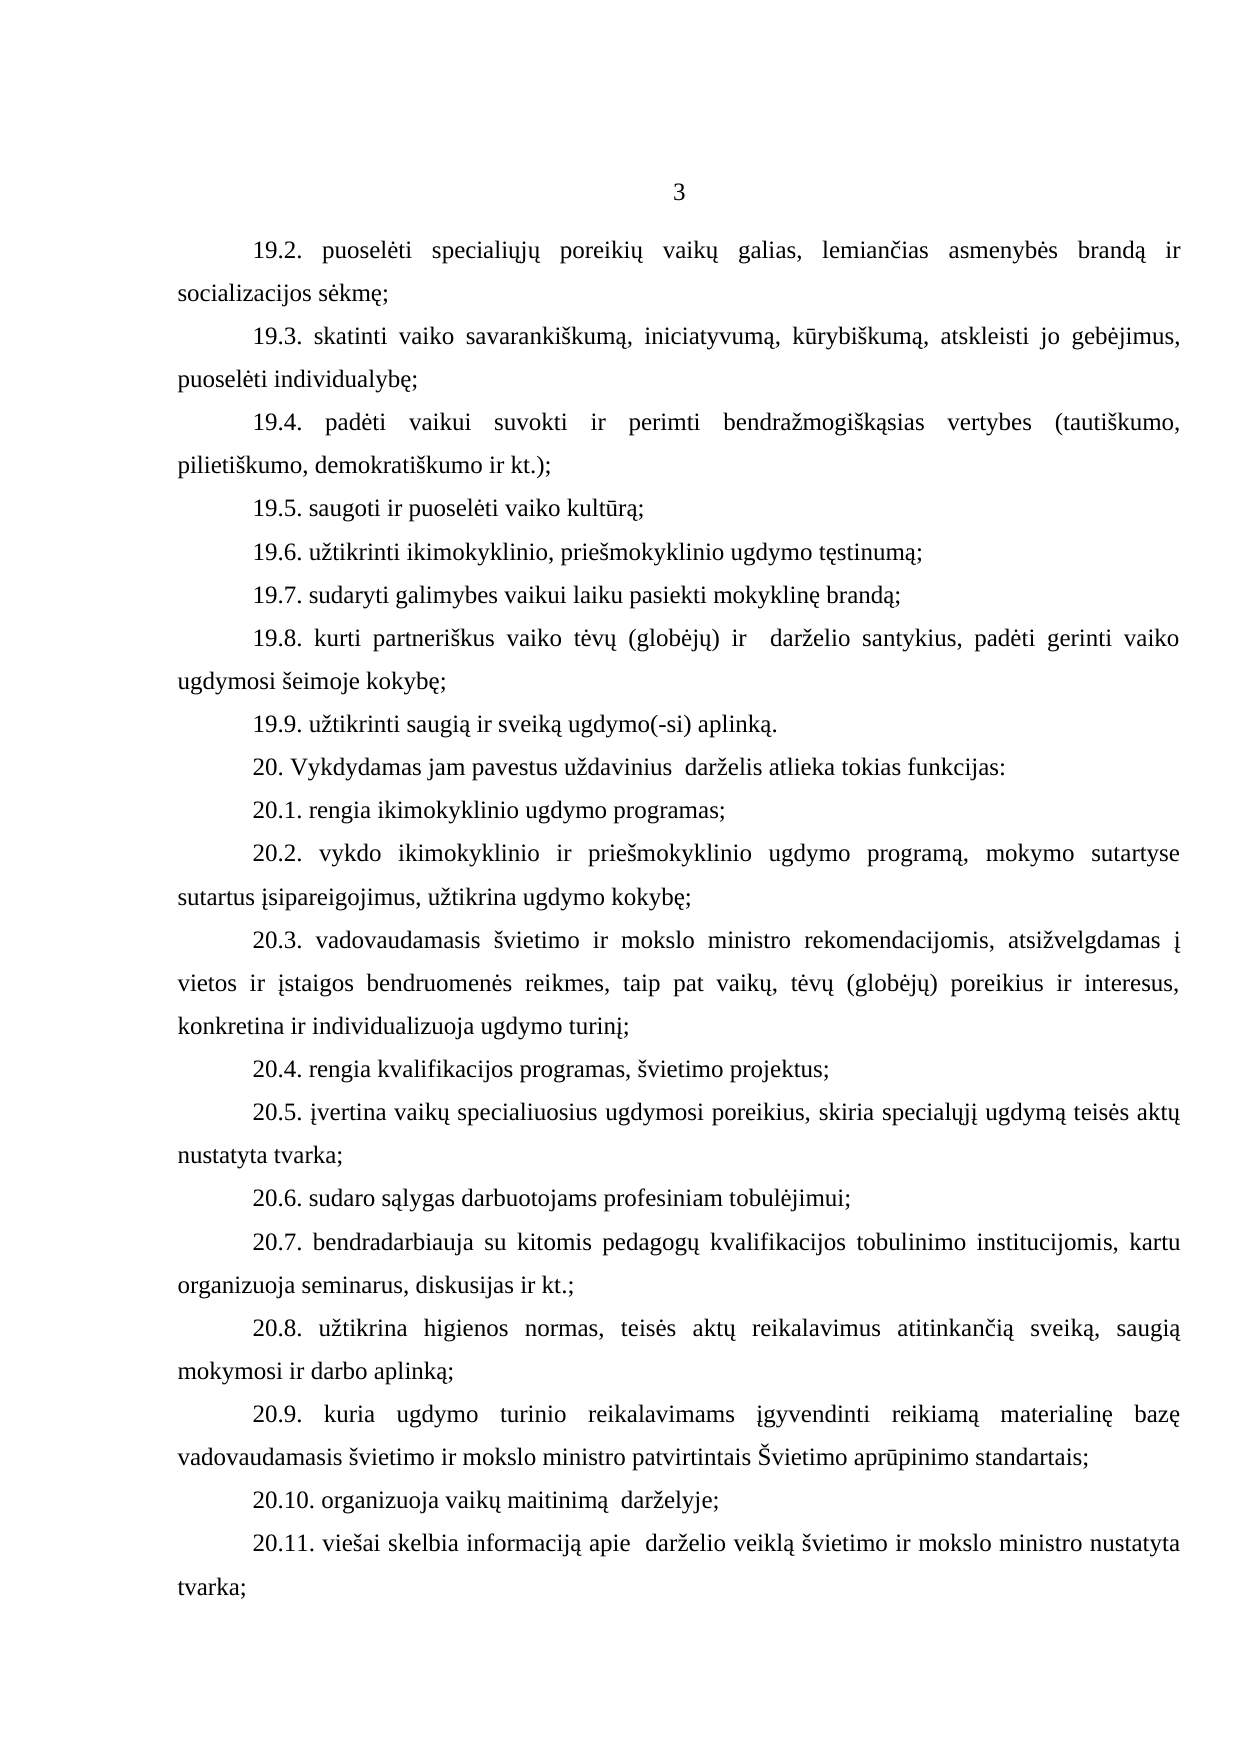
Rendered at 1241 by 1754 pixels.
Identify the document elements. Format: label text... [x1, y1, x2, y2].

text 20. Vykdydamas jam pavestus uždavinius darželis atlieka tokias funkcijas: [177, 752, 1181, 781]
text 19.5. saugoti ir puoselėti vaiko kultūrą; [177, 493, 1181, 522]
text 20.10. organizuoja vaikų maitinimą darželyje; [177, 1485, 1181, 1514]
text 19.3. skatinti vaiko savarankiškumą, iniciatyvumą, kūrybiškumą, atskleisti jo gebėjimus, puoselėti individualybę; [177, 321, 1181, 393]
text 20.7. bendradarbiauja su kitomis pedagogų kvalifikacijos tobulinimo institucijomis, kartu organizuoja seminarus, diskusijas ir kt.; [177, 1227, 1181, 1298]
text 20.11. viešai skelbia informaciją apie darželio veiklą švietimo ir mokslo ministro nustatyta tvarka; [177, 1528, 1181, 1600]
text 19.2. puoselėti specialiųjų poreikių vaikų galias, lemiančias asmenybės brandą ir socializacijos sėkmę; [177, 235, 1181, 307]
text 19.4. padėti vaikui suvokti ir perimti bendražmogiškąsias vertybes (tautiškumo, pilietiškumo, demokratiškumo ir kt.); [177, 407, 1181, 479]
text 20.2. vykdo ikimokyklinio ir priešmokyklinio ugdymo programą, mokymo sutartyse sutartus įsipareigojimus, užtikrina ugdymo kokybę; [177, 838, 1181, 910]
text 19.9. užtikrinti saugią ir sveiką ugdymo(-si) aplinką. [177, 709, 1181, 738]
text 19.8. kurti partneriškus vaiko tėvų (globėjų) ir darželio santykius, padėti gerinti vaiko ugdymosi šeimoje kokybę; [177, 623, 1181, 695]
text 20.1. rengia ikimokyklinio ugdymo programas; [177, 795, 1181, 824]
text 20.4. rengia kvalifikacijos programas, švietimo projektus; [177, 1054, 1181, 1083]
text 20.5. įvertina vaikų specialiuosius ugdymosi poreikius, skiria specialųjį ugdymą teisės aktų nustatyta tvarka; [177, 1097, 1181, 1169]
text 20.3. vadovaudamasis švietimo ir mokslo ministro rekomendacijomis, atsižvelgdamas į vietos ir įstaigos bendruomenės reikmes, taip pat vaikų, tėvų (globėjų) poreikius ir interesus, konkretina ir individualizuoja ugdymo turinį; [177, 925, 1181, 1040]
text 19.6. užtikrinti ikimokyklinio, priešmokyklinio ugdymo tęstinumą; [177, 537, 1181, 565]
text 20.9. kuria ugdymo turinio reikalavimams įgyvendinti reikiamą materialinę bazę vadovaudamasis švietimo ir mokslo ministro patvirtintais Švietimo aprūpinimo standartais; [177, 1399, 1181, 1471]
text 19.7. sudaryti galimybes vaikui laiku pasiekti mokyklinę brandą; [177, 580, 1181, 608]
text 20.6. sudaro sąlygas darbuotojams profesiniam tobulėjimui; [177, 1183, 1181, 1212]
text 20.8. užtikrina higienos normas, teisės aktų reikalavimus atitinkančią sveiką, saugią mokymosi ir darbo aplinką; [177, 1313, 1181, 1385]
